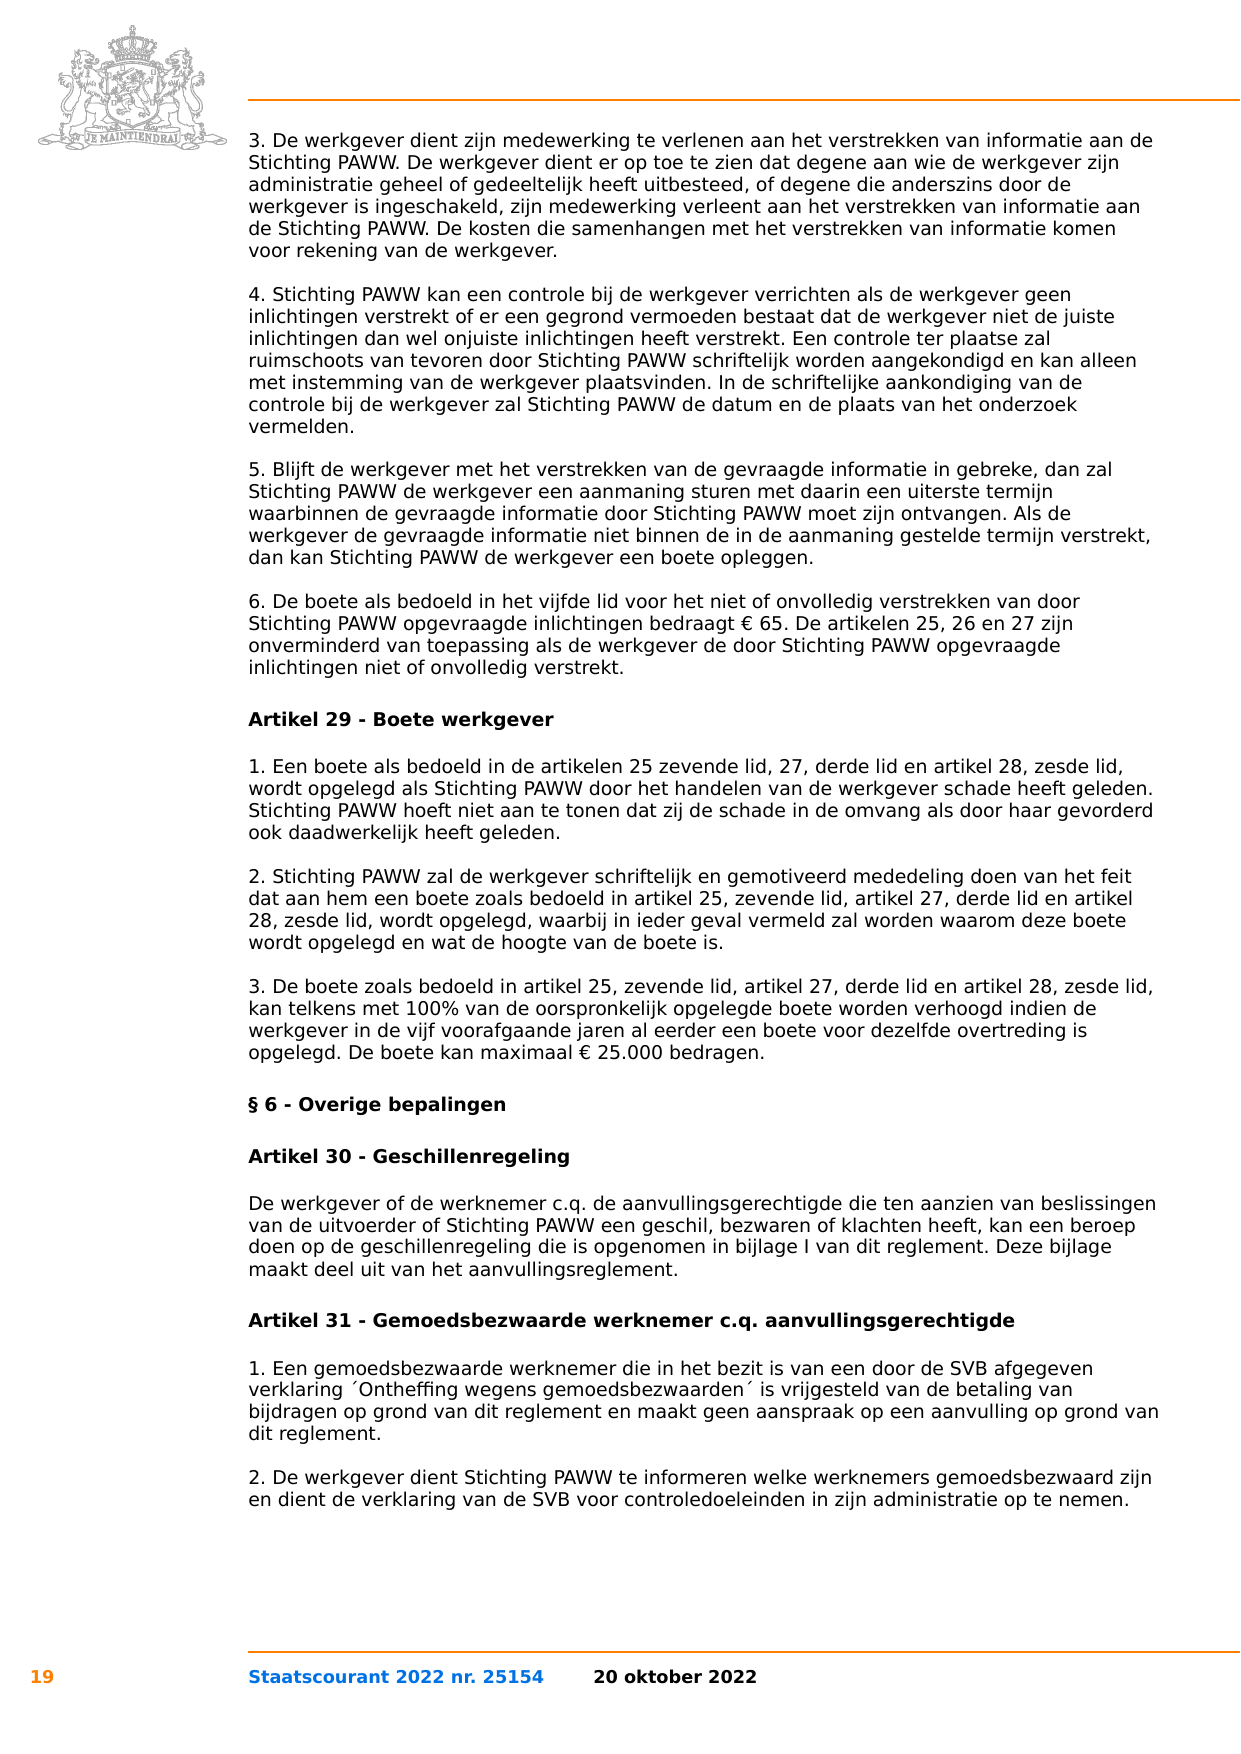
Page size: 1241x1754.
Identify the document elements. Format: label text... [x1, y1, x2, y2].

text De werkgever of de werknemer c.q. de aanvullingsgerechtigde die ten aanzien van beslissingen van de uitvoerder of Stichting PAWW een geschil, bezwaren of klachten heeft, kan een beroep doen op de geschillenregeling die is opgenomen in bijlage I van dit reglement. Deze bijlage maakt deel uit van het aanvullingsreglement. [248, 1192, 1163, 1280]
picture [38, 25, 227, 150]
text 2. De werkgever dient Stichting PAWW te informeren welke werknemers gemoedsbezwaard zijn en dient de verklaring van de SVB voor controledoeleinden in zijn administratie op te nemen. [248, 1467, 1163, 1511]
text 1. Een boete als bedoeld in de artikelen 25 zevende lid, 27, derde lid en artikel 28, zesde lid, wordt opgelegd als Stichting PAWW door het handelen van de werkgever schade heeft geleden. Stichting PAWW hoeft niet aan te tonen dat zij de schade in de omvang als door haar gevorderd ook daadwerkelijk heeft geleden. [248, 756, 1163, 844]
text 4. Stichting PAWW kan een controle bij de werkgever verrichten als de werkgever geen inlichtingen verstrekt of er een gegrond vermoeden bestaat dat de werkgever niet de juiste inlichtingen dan wel onjuiste inlichtingen heeft verstrekt. Een controle ter plaatse zal ruimschoots van tevoren door Stichting PAWW schriftelijk worden aangekondigd en kan alleen met instemming van de werkgever plaatsvinden. In de schriftelijke aankondiging van de controle bij de werkgever zal Stichting PAWW de datum en de plaats van het onderzoek vermelden. [248, 284, 1163, 437]
text 1. Een gemoedsbezwaarde werknemer die in het bezit is van een door de SVB afgegeven verklaring ´Ontheffing wegens gemoedsbezwaarden´ is vrijgesteld van de betaling van bijdragen op grond van dit reglement en maakt geen aanspraak op een aanvulling op grond van dit reglement. [248, 1357, 1163, 1445]
text 2. Stichting PAWW zal de werkgever schriftelijk en gemotiveerd mededeling doen van het feit dat aan hem een boete zoals bedoeld in artikel 25, zevende lid, artikel 27, derde lid en artikel 28, zesde lid, wordt opgelegd, waarbij in ieder geval vermeld zal worden waarom deze boete wordt opgelegd en wat de hoogte van de boete is. [248, 866, 1163, 954]
subtitle Artikel 31 - Gemoedsbezwaarde werknemer c.q. aanvullingsgerechtigde [248, 1310, 1163, 1332]
text 6. De boete als bedoeld in het vijfde lid voor het niet of onvolledig verstrekken van door Stichting PAWW opgevraagde inlichtingen bedraagt € 65. De artikelen 25, 26 en 27 zijn onverminderd van toepassing als de werkgever de door Stichting PAWW opgevraagde inlichtingen niet of onvolledig verstrekt. [248, 591, 1163, 679]
subtitle Artikel 30 - Geschillenregeling [248, 1146, 1163, 1167]
text 3. De boete zoals bedoeld in artikel 25, zevende lid, artikel 27, derde lid en artikel 28, zesde lid, kan telkens met 100% van de oorspronkelijk opgelegde boete worden verhoogd indien de werkgever in de vijf voorafgaande jaren al eerder een boete voor dezelfde overtreding is opgelegd. De boete kan maximaal € 25.000 bedragen. [248, 976, 1163, 1063]
text 3. De werkgever dient zijn medewerking te verlenen aan het verstrekken van informatie aan de Stichting PAWW. De werkgever dient er op toe te zien dat degene aan wie de werkgever zijn administratie geheel of gedeeltelijk heeft uitbesteed, of degene die anderszins door de werkgever is ingeschakeld, zijn medewerking verleent aan het verstrekken van informatie aan de Stichting PAWW. De kosten die samenhangen met het verstrekken van informatie komen voor rekening van de werkgever. [248, 130, 1163, 262]
subtitle Artikel 29 - Boete werkgever [248, 709, 1163, 731]
subtitle § 6 - Overige bepalingen [248, 1093, 1163, 1116]
text 5. Blijft de werkgever met het verstrekken van de gevraagde informatie in gebreke, dan zal Stichting PAWW de werkgever een aanmaning sturen met daarin een uiterste termijn waarbinnen de gevraagde informatie door Stichting PAWW moet zijn ontvangen. Als de werkgever de gevraagde informatie niet binnen de in de aanmaning gestelde termijn verstrekt, dan kan Stichting PAWW de werkgever een boete opleggen. [248, 459, 1163, 569]
